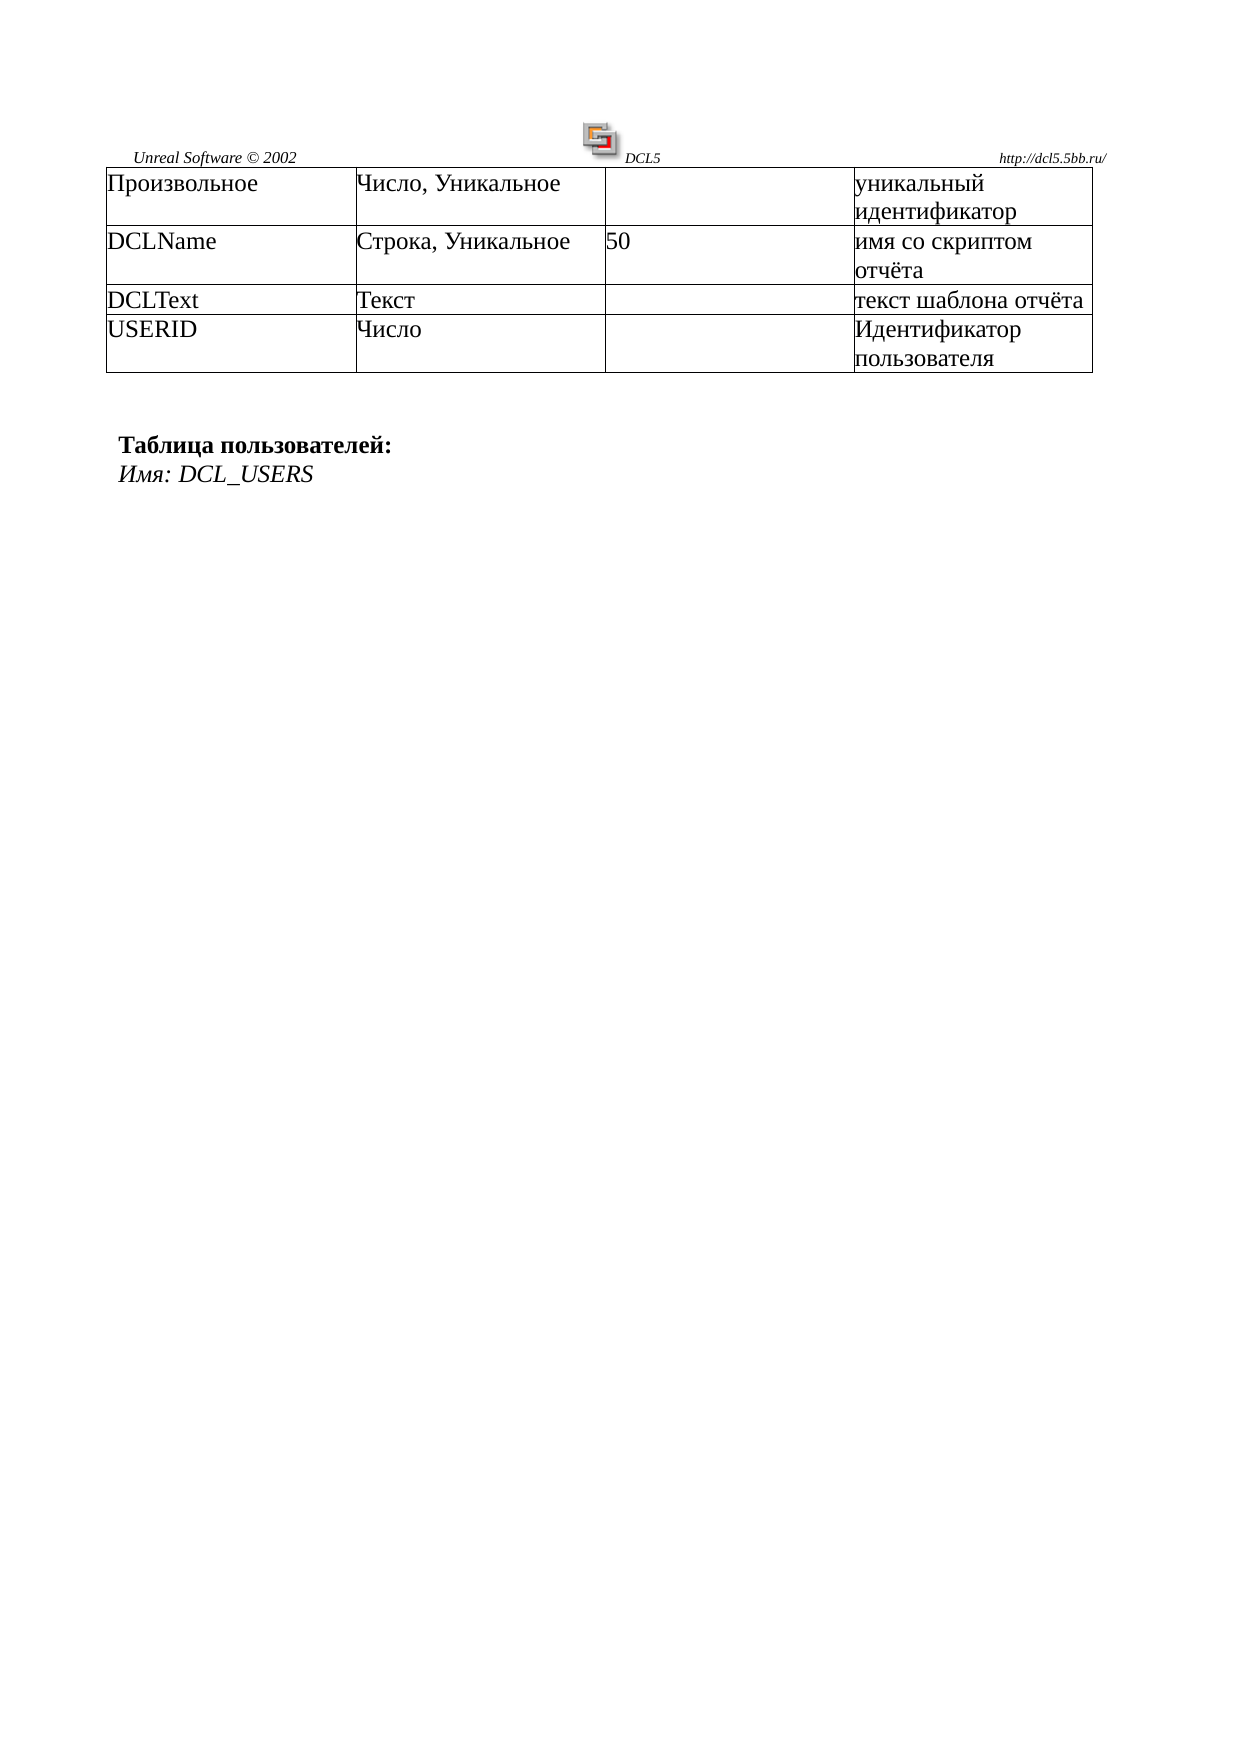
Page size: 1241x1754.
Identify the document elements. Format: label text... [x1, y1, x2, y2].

table_cell Идентификатор пользователя [855, 315, 1092, 372]
table_cell DCLName [107, 226, 356, 284]
table_cell имя со скриптом отчёта [855, 226, 1092, 284]
picture [579, 118, 625, 164]
table_cell Строка, Уникальное [357, 226, 605, 284]
table_cell DCLText [107, 285, 356, 313]
table_cell USERID [107, 315, 356, 372]
table_cell уникальный идентификатор [855, 168, 1092, 225]
text Имя: DCL_USERS [118, 459, 1122, 488]
text Таблица пользователей: [118, 431, 1122, 459]
table_cell [606, 168, 854, 225]
table_cell Число [357, 315, 605, 372]
table_cell Число, Уникальное [357, 168, 605, 225]
table_cell [606, 315, 854, 372]
table_cell [606, 285, 854, 313]
table_cell 50 [606, 226, 854, 284]
table_cell Произвольное [107, 168, 356, 225]
table_cell Текст [357, 285, 605, 313]
table_cell текст шаблона отчёта [855, 285, 1092, 313]
